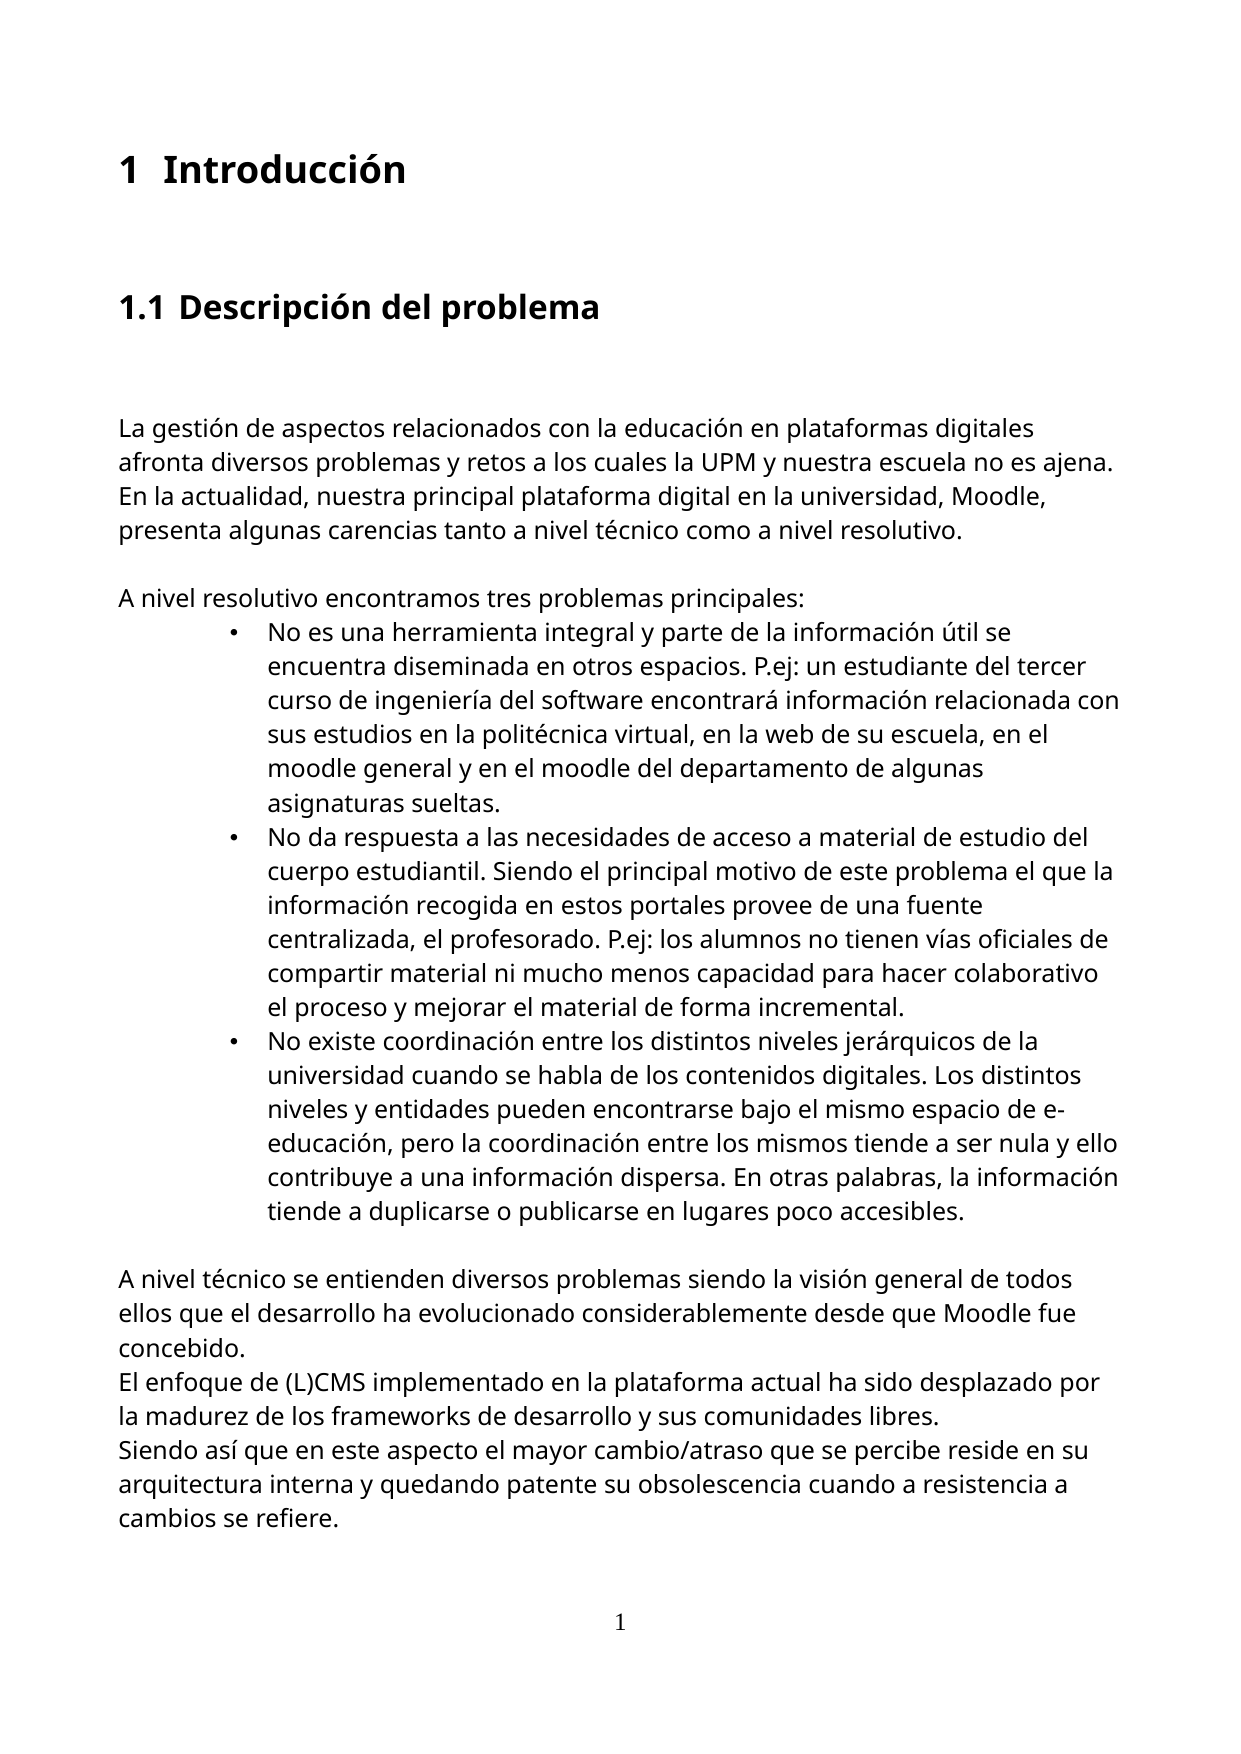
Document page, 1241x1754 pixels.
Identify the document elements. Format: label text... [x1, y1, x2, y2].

list No es una herramienta integral y parte de la información útil se encuentra diseminada en otros espacios. P.ej: un estudiante del tercer curso de ingeniería del software encontrará información relacionada con sus estudios en la politécnica virtual, en la web de su escuela, en el moodle general y en el moodle del departamento de algunas asignaturas sueltas. [229, 615, 1122, 819]
subtitle Introducción [118, 143, 1122, 195]
subtitle Descripción del problema [118, 283, 1122, 329]
text A nivel técnico se entienden diversos problemas siendo la visión general de todos ellos que el desarrollo ha evolucionado considerablemente desde que Moodle fue concebido. [118, 1262, 1122, 1364]
text La gestión de aspectos relacionados con la educación en plataformas digitales afronta diversos problemas y retos a los cuales la UPM y nuestra escuela no es ajena. [118, 411, 1122, 479]
list No da respuesta a las necesidades de acceso a material de estudio del cuerpo estudiantil. Siendo el principal motivo de este problema el que la información recogida en estos portales provee de una fuente centralizada, el profesorado. P.ej: los alumnos no tienen vías oficiales de compartir material ni mucho menos capacidad para hacer colaborativo el proceso y mejorar el material de forma incremental. [229, 819, 1122, 1024]
list No existe coordinación entre los distintos niveles jerárquicos de la universidad cuando se habla de los contenidos digitales. Los distintos niveles y entidades pueden encontrarse bajo el mismo espacio de e-educación, pero la coordinación entre los mismos tiende a ser nula y ello contribuye a una información dispersa. En otras palabras, la información tiende a duplicarse o publicarse en lugares poco accesibles. [229, 1024, 1122, 1228]
text En la actualidad, nuestra principal plataforma digital en la universidad, Moodle, presenta algunas carencias tanto a nivel técnico como a nivel resolutivo. [118, 479, 1122, 581]
text A nivel resolutivo encontramos tres problemas principales: [118, 581, 1122, 615]
text El enfoque de (L)CMS implementado en la plataforma actual ha sido desplazado por la madurez de los frameworks de desarrollo y sus comunidades libres. Siendo así que en este aspecto el mayor cambio/atraso que se percibe reside en su arquitectura interna y quedando patente su obsolescencia cuando a resistencia a cambios se refiere. [118, 1364, 1122, 1534]
